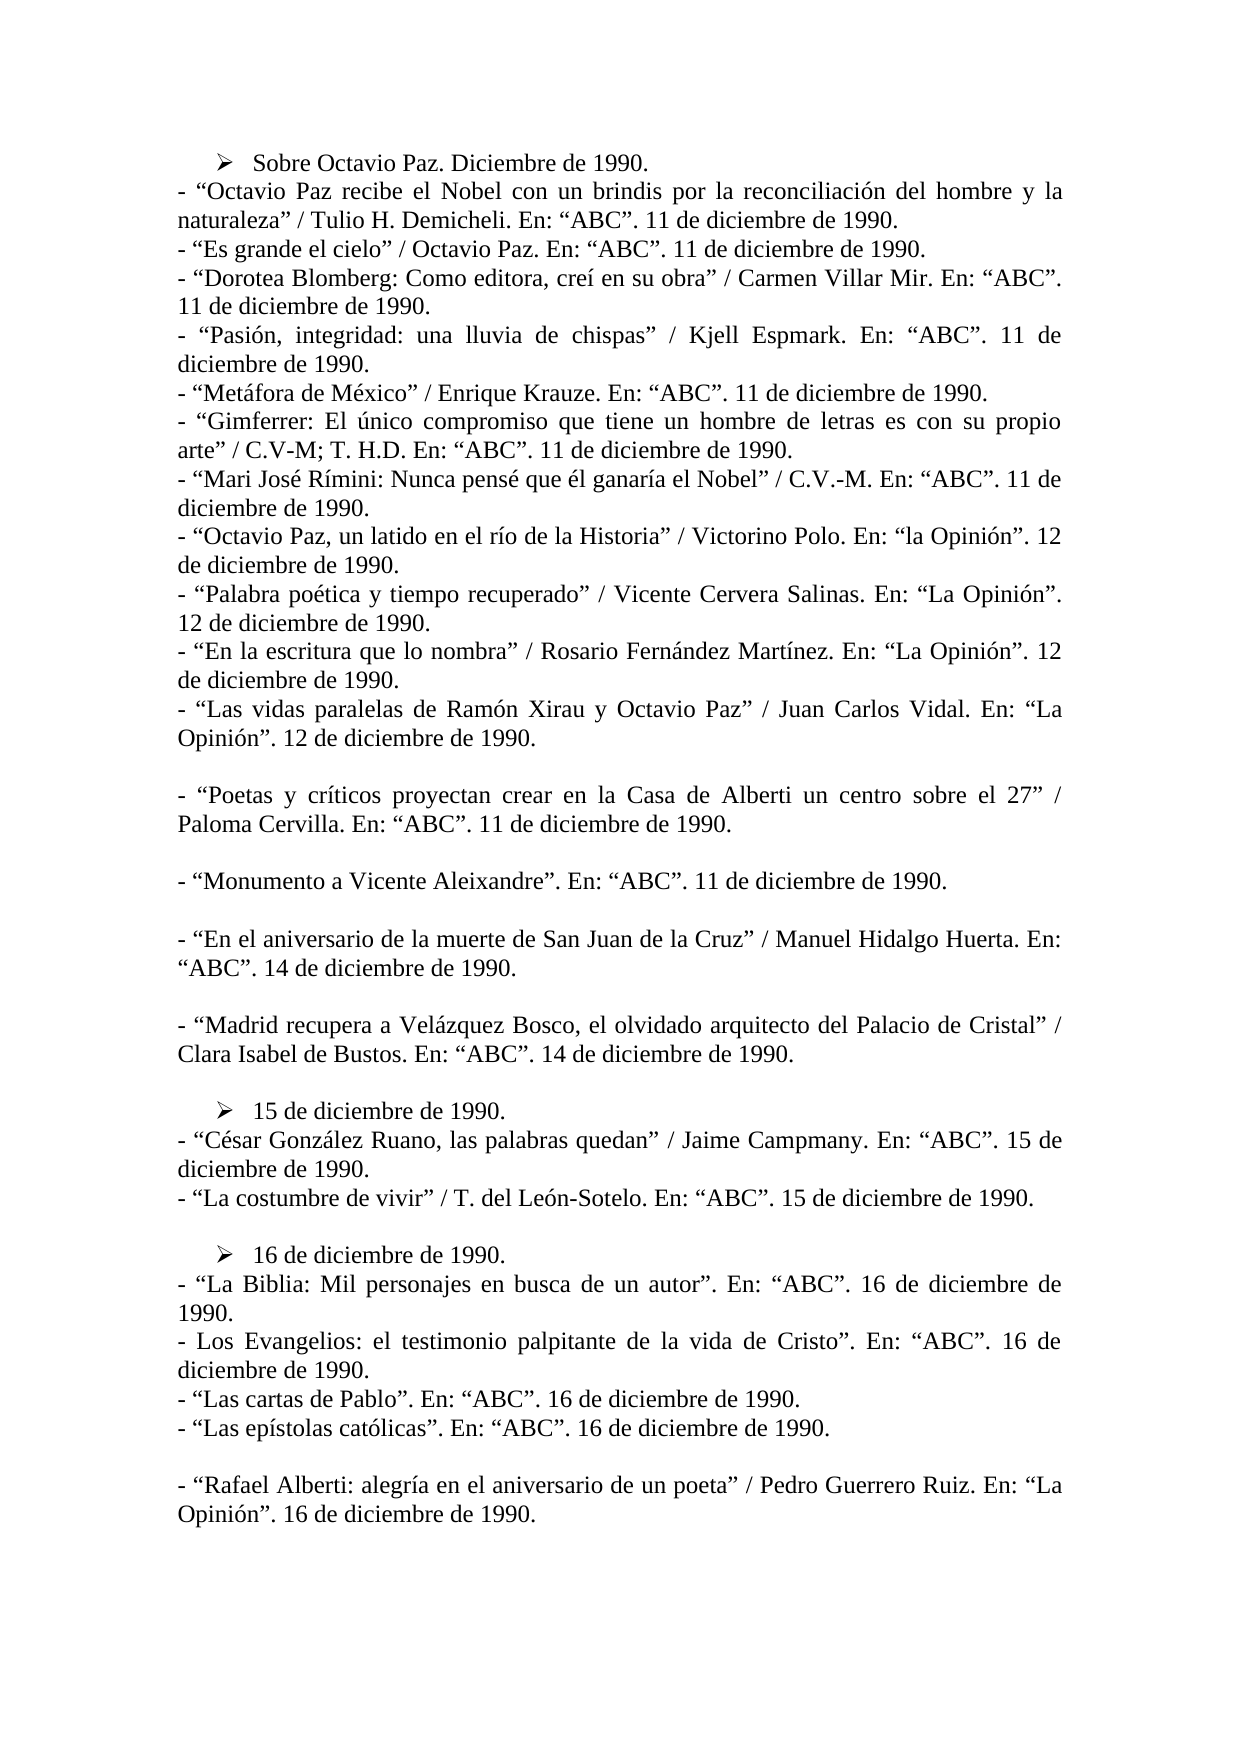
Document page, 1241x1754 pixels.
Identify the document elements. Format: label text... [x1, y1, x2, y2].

text - “Octavio Paz recibe el Nobel con un brindis por la reconciliación del hombre y la naturaleza” / Tulio H. Demicheli. En: “ABC”. 11 de diciembre de 1990. [177, 176, 1063, 234]
text - “Metáfora de México” / Enrique Krauze. En: “ABC”. 11 de diciembre de 1990. [177, 378, 1063, 406]
text - “Poetas y críticos proyectan crear en la Casa de Alberti un centro sobre el 27” / Paloma Cervilla. En: “ABC”. 11 de diciembre de 1990. [177, 780, 1063, 838]
text - “Palabra poética y tiempo recuperado” / Vicente Cervera Salinas. En: “La Opinión”. 12 de diciembre de 1990. [177, 579, 1063, 636]
text - “La Biblia: Mil personajes en busca de un autor”. En: “ABC”. 16 de diciembre de 1990. [177, 1269, 1063, 1326]
text - “Octavio Paz, un latido en el río de la Historia” / Victorino Polo. En: “la Opinión”. 12 de diciembre de 1990. [177, 521, 1063, 579]
text - “César González Ruano, las palabras quedan” / Jaime Campmany. En: “ABC”. 15 de diciembre de 1990. [177, 1125, 1063, 1183]
text - “Mari José Rímini: Nunca pensé que él ganaría el Nobel” / C.V.-M. En: “ABC”. 11 de diciembre de 1990. [177, 464, 1063, 521]
text - “En el aniversario de la muerte de San Juan de la Cruz” / Manuel Hidalgo Huerta. En: “ABC”. 14 de diciembre de 1990. [177, 924, 1063, 981]
text - Los Evangelios: el testimonio palpitante de la vida de Cristo”. En: “ABC”. 16 de diciembre de 1990. [177, 1326, 1063, 1384]
list 15 de diciembre de 1990. [215, 1096, 1063, 1125]
text - “Monumento a Vicente Aleixandre”. En: “ABC”. 11 de diciembre de 1990. [177, 866, 1063, 895]
text - “En la escritura que lo nombra” / Rosario Fernández Martínez. En: “La Opinión”. 12 de diciembre de 1990. [177, 636, 1063, 694]
text - “La costumbre de vivir” / T. del León-Sotelo. En: “ABC”. 15 de diciembre de 1990. [177, 1183, 1063, 1211]
text - “Rafael Alberti: alegría en el aniversario de un poeta” / Pedro Guerrero Ruiz. En: “La Opinión”. 16 de diciembre de 1990. [177, 1470, 1063, 1528]
text - “Las epístolas católicas”. En: “ABC”. 16 de diciembre de 1990. [177, 1413, 1063, 1441]
text - “Pasión, integridad: una lluvia de chispas” / Kjell Espmark. En: “ABC”. 11 de diciembre de 1990. [177, 320, 1063, 378]
text - “Gimferrer: El único compromiso que tiene un hombre de letras es con su propio arte” / C.V-M; T. H.D. En: “ABC”. 11 de diciembre de 1990. [177, 406, 1063, 464]
text - “Madrid recupera a Velázquez Bosco, el olvidado arquitecto del Palacio de Cristal” / Clara Isabel de Bustos. En: “ABC”. 14 de diciembre de 1990. [177, 1010, 1063, 1068]
text - “Las cartas de Pablo”. En: “ABC”. 16 de diciembre de 1990. [177, 1384, 1063, 1413]
text - “Es grande el cielo” / Octavio Paz. En: “ABC”. 11 de diciembre de 1990. [177, 234, 1063, 263]
text - “Las vidas paralelas de Ramón Xirau y Octavio Paz” / Juan Carlos Vidal. En: “La Opinión”. 12 de diciembre de 1990. [177, 694, 1063, 751]
list 16 de diciembre de 1990. [215, 1240, 1063, 1269]
text - “Dorotea Blomberg: Como editora, creí en su obra” / Carmen Villar Mir. En: “ABC”. 11 de diciembre de 1990. [177, 263, 1063, 320]
list Sobre Octavio Paz. Diciembre de 1990. [215, 148, 1063, 176]
